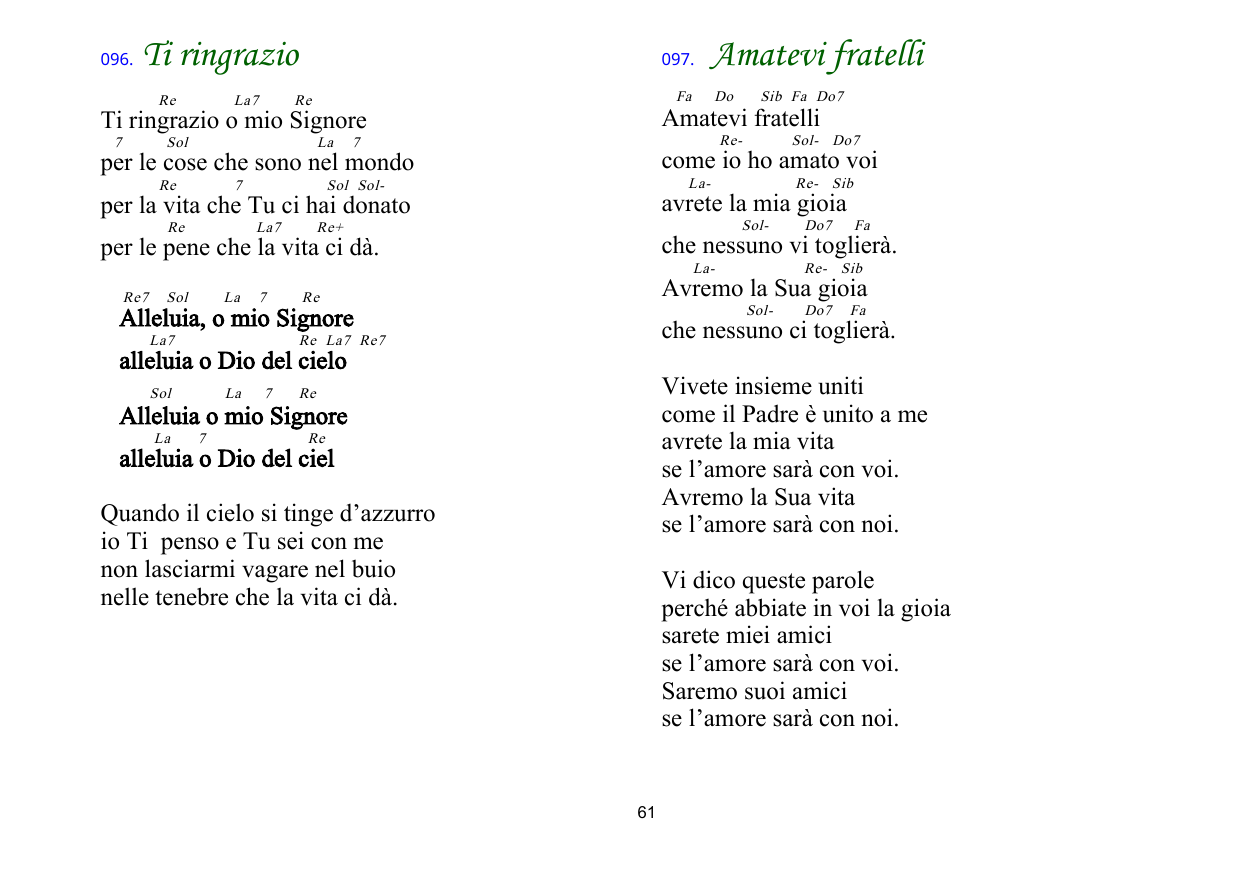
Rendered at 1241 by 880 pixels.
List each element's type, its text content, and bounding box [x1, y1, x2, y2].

text se l’amore sarà con noi. [661, 704, 1195, 732]
text Quando il cielo si tinge d’azzurro [100, 499, 634, 527]
text come io ho amato voi [661, 147, 1195, 174]
text per la vita che Tu ci hai donato [100, 191, 634, 219]
text Re La7 Re+ [100, 219, 634, 233]
text Re La7 Re [100, 91, 634, 106]
text Saremo suoi amici [661, 677, 1195, 704]
text Alleluia o mio Signore [100, 402, 634, 429]
text perché abbiate in voi la gioia [661, 594, 1195, 621]
text io Ti penso e Tu sei con me [100, 527, 634, 555]
text La 7 Re [100, 429, 634, 444]
text sarete miei amici [661, 621, 1195, 649]
text 097. Amatevi fratelli [661, 35, 1195, 76]
text 096. Ti ringrazio [100, 35, 634, 76]
text Alleluia, o mio Signore [100, 304, 634, 331]
text Re7 Sol La 7 Re [100, 289, 634, 304]
text La- Re- Sib [661, 259, 1195, 274]
text che nessuno vi toglierà. [661, 232, 1195, 259]
text Vivete insieme uniti [661, 372, 1195, 400]
text per le cose che sono nel mondo [100, 148, 634, 176]
text La- Re- Sib [661, 174, 1195, 189]
text Re 7 Sol Sol- [100, 176, 634, 191]
text avrete la mia gioia [661, 189, 1195, 217]
text Sol La 7 Re [100, 374, 634, 402]
text alleluia o Dio del cielo [100, 346, 634, 374]
text La7 Re La7 Re7 [100, 331, 634, 346]
text Fa Do Sib Fa Do7 [661, 76, 1195, 104]
text che nessuno ci toglierà. [661, 317, 1195, 344]
text Sol- Do7 Fa [661, 302, 1195, 317]
text alleluia o Dio del ciel [100, 444, 634, 472]
text Ti ringrazio o mio Signore [100, 106, 634, 134]
text se l’amore sarà con voi. [661, 649, 1195, 677]
text non lasciarmi vagare nel buio [100, 555, 634, 583]
text Sol- Do7 Fa [661, 217, 1195, 232]
text per le pene che la vita ci dà. [100, 233, 634, 261]
text se l’amore sarà con voi. [661, 455, 1195, 483]
text Avremo la Sua vita [661, 483, 1195, 511]
text 7 Sol La 7 [100, 134, 634, 148]
text come il Padre è unito a me [661, 400, 1195, 427]
text Amatevi fratelli [661, 104, 1195, 132]
text se l’amore sarà con noi. [661, 511, 1195, 538]
text nelle tenebre che la vita ci dà. [100, 583, 634, 610]
text Avremo la Sua gioia [661, 274, 1195, 302]
text Re- Sol- Do7 [661, 132, 1195, 147]
text Vi dico queste parole [661, 566, 1195, 594]
text avrete la mia vita [661, 427, 1195, 455]
